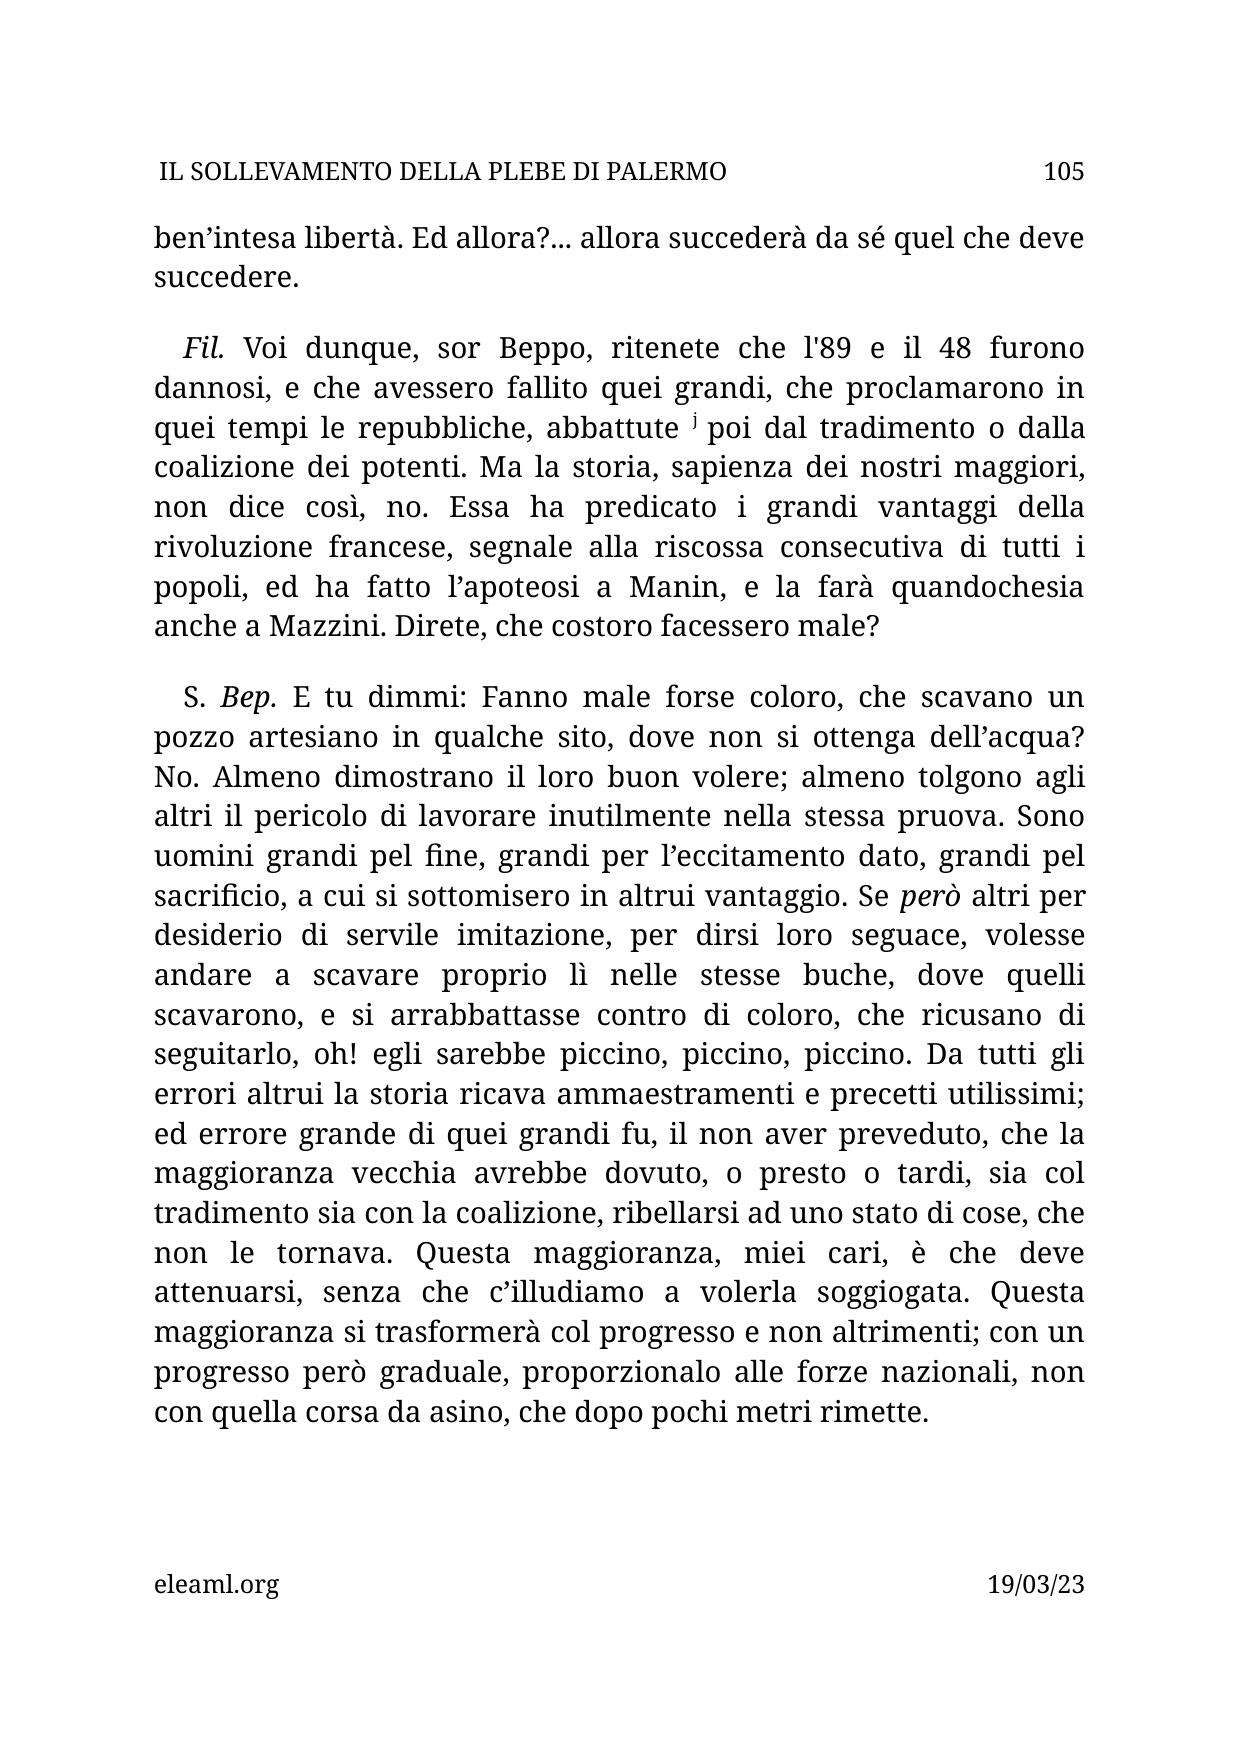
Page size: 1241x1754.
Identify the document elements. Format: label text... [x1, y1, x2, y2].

text Fil. Voi dunque, sor Beppo, ritenete che l'89 e il 48 furono dannosi, e che avessero fallito quei grandi, che proclamarono in quei tempi le repubbliche, abbattute j poi dal tradimento o dalla coalizione dei potenti. Ma la storia, sapienza dei nostri maggiori, non dice così, no. Essa ha predicato i grandi vantaggi della rivoluzione francese, segnale alla riscossa consecutiva di tutti i popoli, ed ha fatto l’apoteosi a Manin, e la farà quandochesia anche a Mazzini. Direte, che costoro facessero male? [153, 328, 1087, 645]
text ben’intesa libertà. Ed allora?... allora succederà da sé quel che deve succedere. [153, 217, 1087, 296]
text S. Bep. E tu dimmi: Fanno male forse coloro, che scavano un pozzo artesiano in qualche sito, dove non si ottenga dell’acqua? No. Almeno dimostrano il loro buon volere; almeno tolgono agli altri il pericolo di lavorare inutilmente nella stessa pruova. Sono uomini grandi pel fine, grandi per l’eccitamento dato, grandi pel sacrificio, a cui si sottomisero in altrui vantaggio. Se però altri per desiderio di servile imitazione, per dirsi loro seguace, volesse andare a scavare proprio lì nelle stesse buche, dove quelli scavarono, e si arrabbattasse contro di coloro, che ricusano di seguitarlo, oh! egli sarebbe piccino, piccino, piccino. Da tutti gli errori altrui la storia ricava ammaestramenti e precetti utilissimi; ed errore grande di quei grandi fu, il non aver preveduto, che la maggioranza vecchia avrebbe dovuto, o presto o tardi, sia col tradimento sia con la coalizione, ribellarsi ad uno stato di cose, che non le tornava. Questa maggioranza, miei cari, è che deve attenuarsi, senza che c’illudiamo a volerla soggiogata. Questa maggioranza si trasformerà col progresso e non altrimenti; con un progresso però graduale, proporzionalo alle forze nazionali, non con quella corsa da asino, che dopo pochi metri rimette. [153, 676, 1087, 1431]
